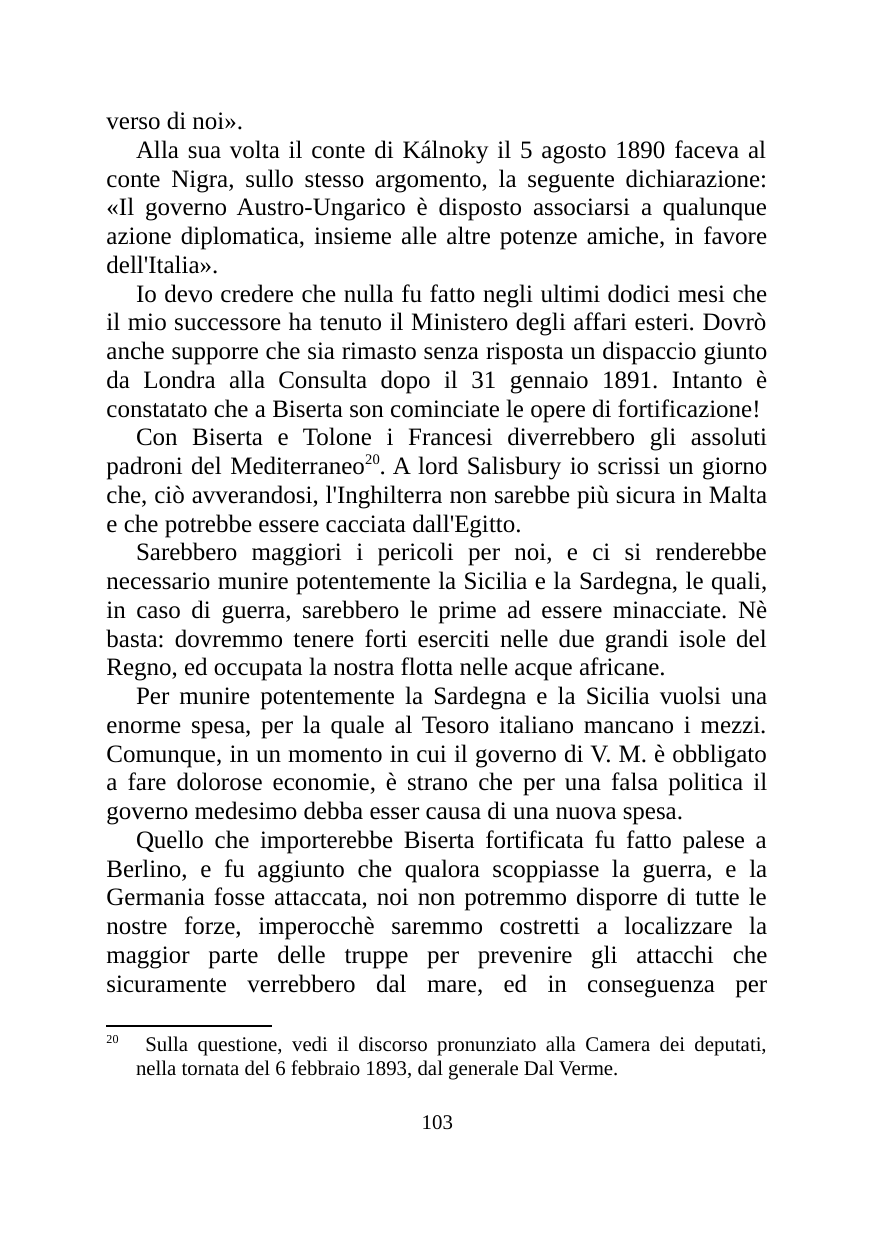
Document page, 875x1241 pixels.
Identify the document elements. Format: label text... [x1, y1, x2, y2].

text Io devo credere che nulla fu fatto negli ultimi dodici mesi che il mio successore ha tenuto il Ministero degli affari esteri. Dovrò anche supporre che sia rimasto senza risposta un dispaccio giunto da Londra alla Consulta dopo il 31 gennaio 1891. Intanto è constatato che a Biserta son cominciate le opere di fortificazione! [106, 279, 768, 422]
text Quello che importerebbe Biserta fortificata fu fatto palese a Berlino, e fu aggiunto che qualora scoppiasse la guerra, e la Germania fosse attaccata, noi non potremmo disporre di tutte le nostre forze, imperocchè saremmo costretti a localizzare la maggior parte delle truppe per prevenire gli attacchi che sicuramente verrebbero dal mare, ed in conseguenza per [106, 825, 768, 997]
text Sulla questione, vedi il discorso pronunziato alla Camera dei deputati, nella tornata del 6 febbraio 1893, dal generale Dal Verme. [106, 1032, 768, 1080]
text Con Biserta e Tolone i Francesi diverrebbero gli assoluti padroni del Mediterraneo. A lord Salisbury io scrissi un giorno che, ciò avverandosi, l'Inghilterra non sarebbe più sicura in Malta e che potrebbe essere cacciata dall'Egitto. [106, 422, 768, 537]
text verso di noi». [106, 106, 768, 135]
text Per munire potentemente la Sardegna e la Sicilia vuolsi una enorme spesa, per la quale al Tesoro italiano mancano i mezzi. Comunque, in un momento in cui il governo di V. M. è obbligato a fare dolorose economie, è strano che per una falsa politica il governo medesimo debba esser causa di una nuova spesa. [106, 681, 768, 825]
text Alla sua volta il conte di Kálnoky il 5 agosto 1890 faceva al conte Nigra, sullo stesso argomento, la seguente dichiarazione: «Il governo Austro-Ungarico è disposto associarsi a qualunque azione diplomatica, insieme alle altre potenze amiche, in favore dell'Italia». [106, 135, 768, 279]
text Sarebbero maggiori i pericoli per noi, e ci si renderebbe necessario munire potentemente la Sicilia e la Sardegna, le quali, in caso di guerra, sarebbero le prime ad essere minacciate. Nè basta: dovremmo tenere forti eserciti nelle due grandi isole del Regno, ed occupata la nostra flotta nelle acque africane. [106, 537, 768, 681]
